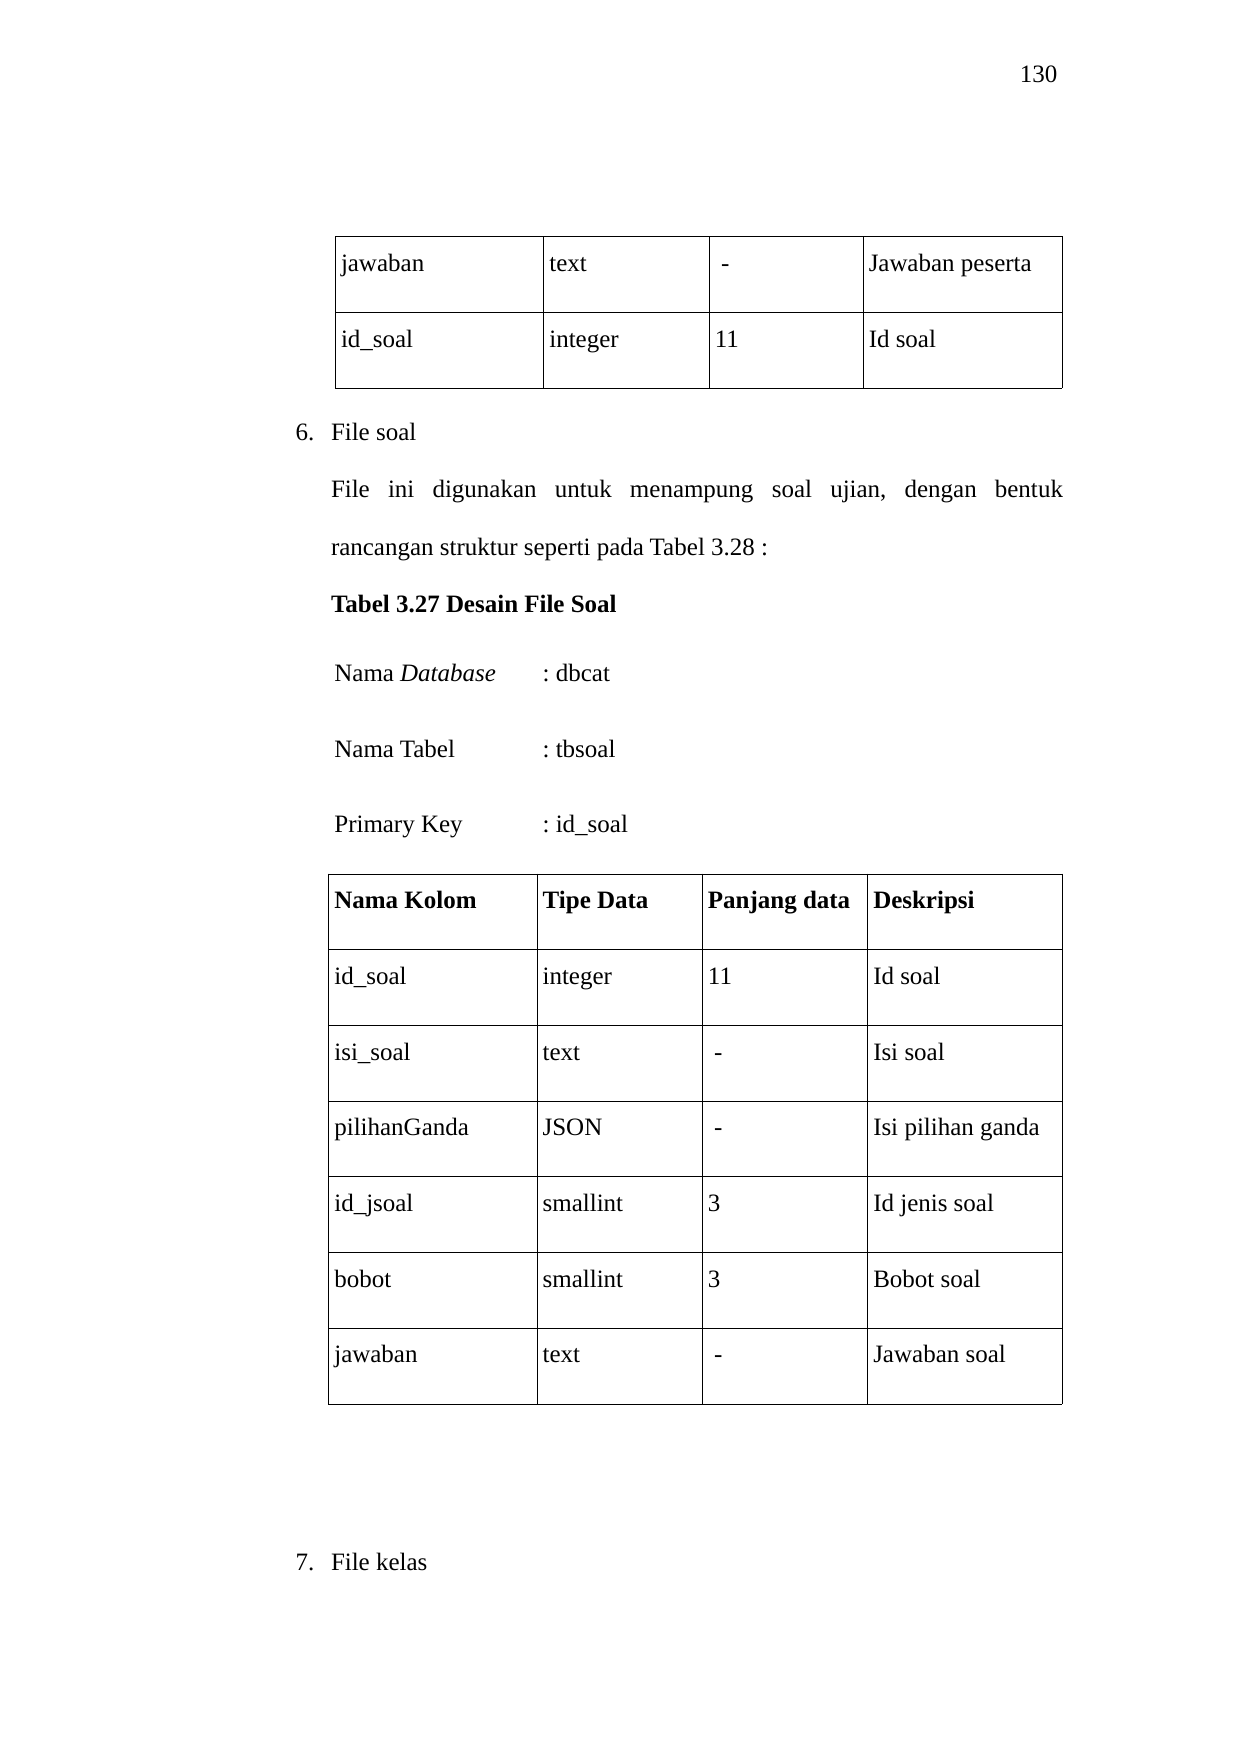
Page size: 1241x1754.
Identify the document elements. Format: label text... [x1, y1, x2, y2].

list File soal [295, 417, 1063, 445]
table_cell integer [544, 313, 709, 388]
table_cell id_soal [336, 313, 543, 388]
table_cell Id soal [868, 950, 1062, 1025]
table_cell Jawaban soal [868, 1329, 1062, 1403]
list Tabel 3.27 Desain File Soal [295, 589, 1063, 618]
table_cell - [710, 237, 863, 312]
table_cell smallint [538, 1177, 702, 1252]
table_cell Deskripsi [868, 875, 1062, 949]
table_cell pilihanGanda [329, 1102, 537, 1176]
table_cell isi_soal [329, 1026, 537, 1101]
table_cell Isi soal [868, 1026, 1062, 1101]
table_cell jawaban [329, 1329, 537, 1403]
table_cell Bobot soal [868, 1253, 1062, 1328]
table_cell text [538, 1026, 702, 1101]
table_cell Id jenis soal [868, 1177, 1062, 1252]
table_cell Nama Tabel [328, 722, 537, 798]
table_cell Isi pilihan ganda [868, 1102, 1062, 1176]
table_cell id_jsoal [329, 1177, 537, 1252]
table_cell Jawaban peserta [864, 237, 1062, 312]
table_cell Tipe Data [538, 875, 702, 949]
table_cell bobot [329, 1253, 537, 1328]
table_cell Nama Kolom [329, 875, 537, 949]
table_cell id_soal [329, 950, 537, 1025]
table_cell : tbsoal [537, 722, 1062, 798]
table_cell Primary Key [328, 798, 537, 873]
table_cell - [703, 1102, 867, 1176]
table_cell : id_soal [537, 798, 1062, 873]
table_header Nama Database [328, 647, 537, 722]
table_cell - [703, 1026, 867, 1101]
table_cell - [703, 1329, 867, 1403]
table_cell jawaban [336, 237, 543, 312]
table_cell JSON [538, 1102, 702, 1176]
table_cell text [538, 1329, 702, 1403]
table_cell 3 [703, 1253, 867, 1328]
table_cell 11 [710, 313, 863, 388]
table_cell 11 [703, 950, 867, 1025]
list File ini digunakan untuk menampung soal ujian, dengan bentuk rancangan struktur seperti pada Tabel 3.28 : [295, 474, 1063, 560]
table_cell smallint [538, 1253, 702, 1328]
list File kelas [295, 1547, 1063, 1576]
table_header : dbcat [537, 647, 1062, 722]
table_cell text [544, 237, 709, 312]
table_cell integer [538, 950, 702, 1025]
table_cell Id soal [864, 313, 1062, 388]
table_cell Panjang data [703, 875, 867, 949]
table_cell 3 [703, 1177, 867, 1252]
